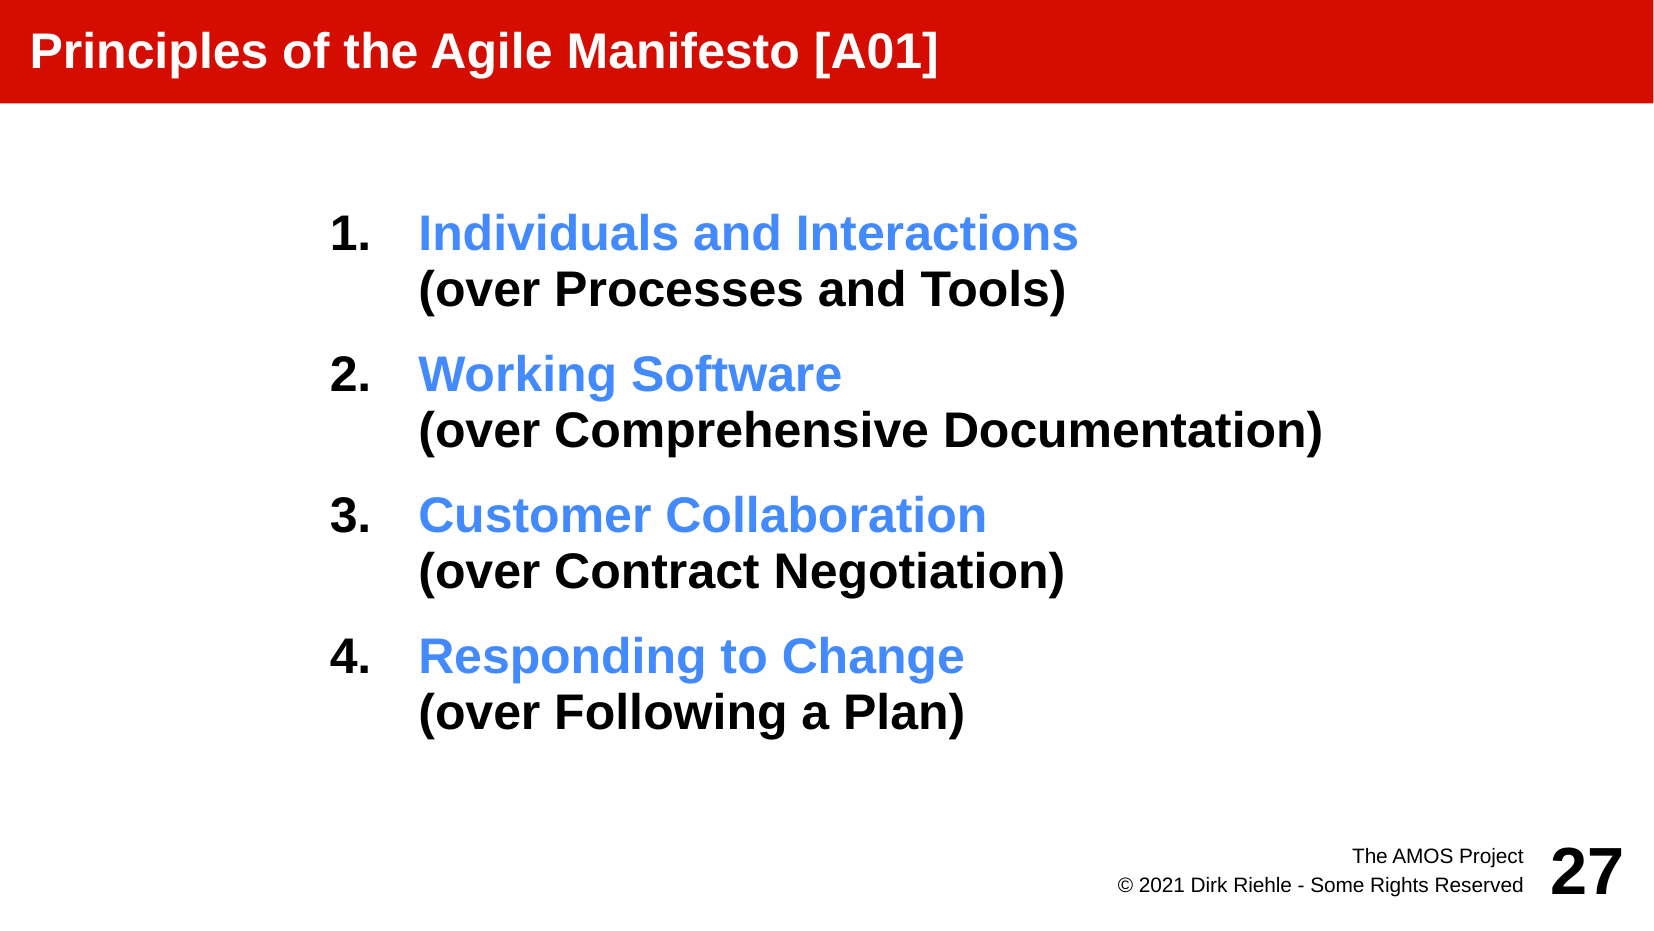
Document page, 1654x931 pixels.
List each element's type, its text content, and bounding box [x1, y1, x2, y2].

title Principles of the Agile Manifesto [A01] [0, 0, 1654, 104]
subtitle Individuals and Interactions (over Processes and Tools) Working Software (over Comprehensive Documentation) Customer Collaboration (over Contract Negotiation) Responding to Change (over Following a Plan) [29, 132, 1625, 813]
